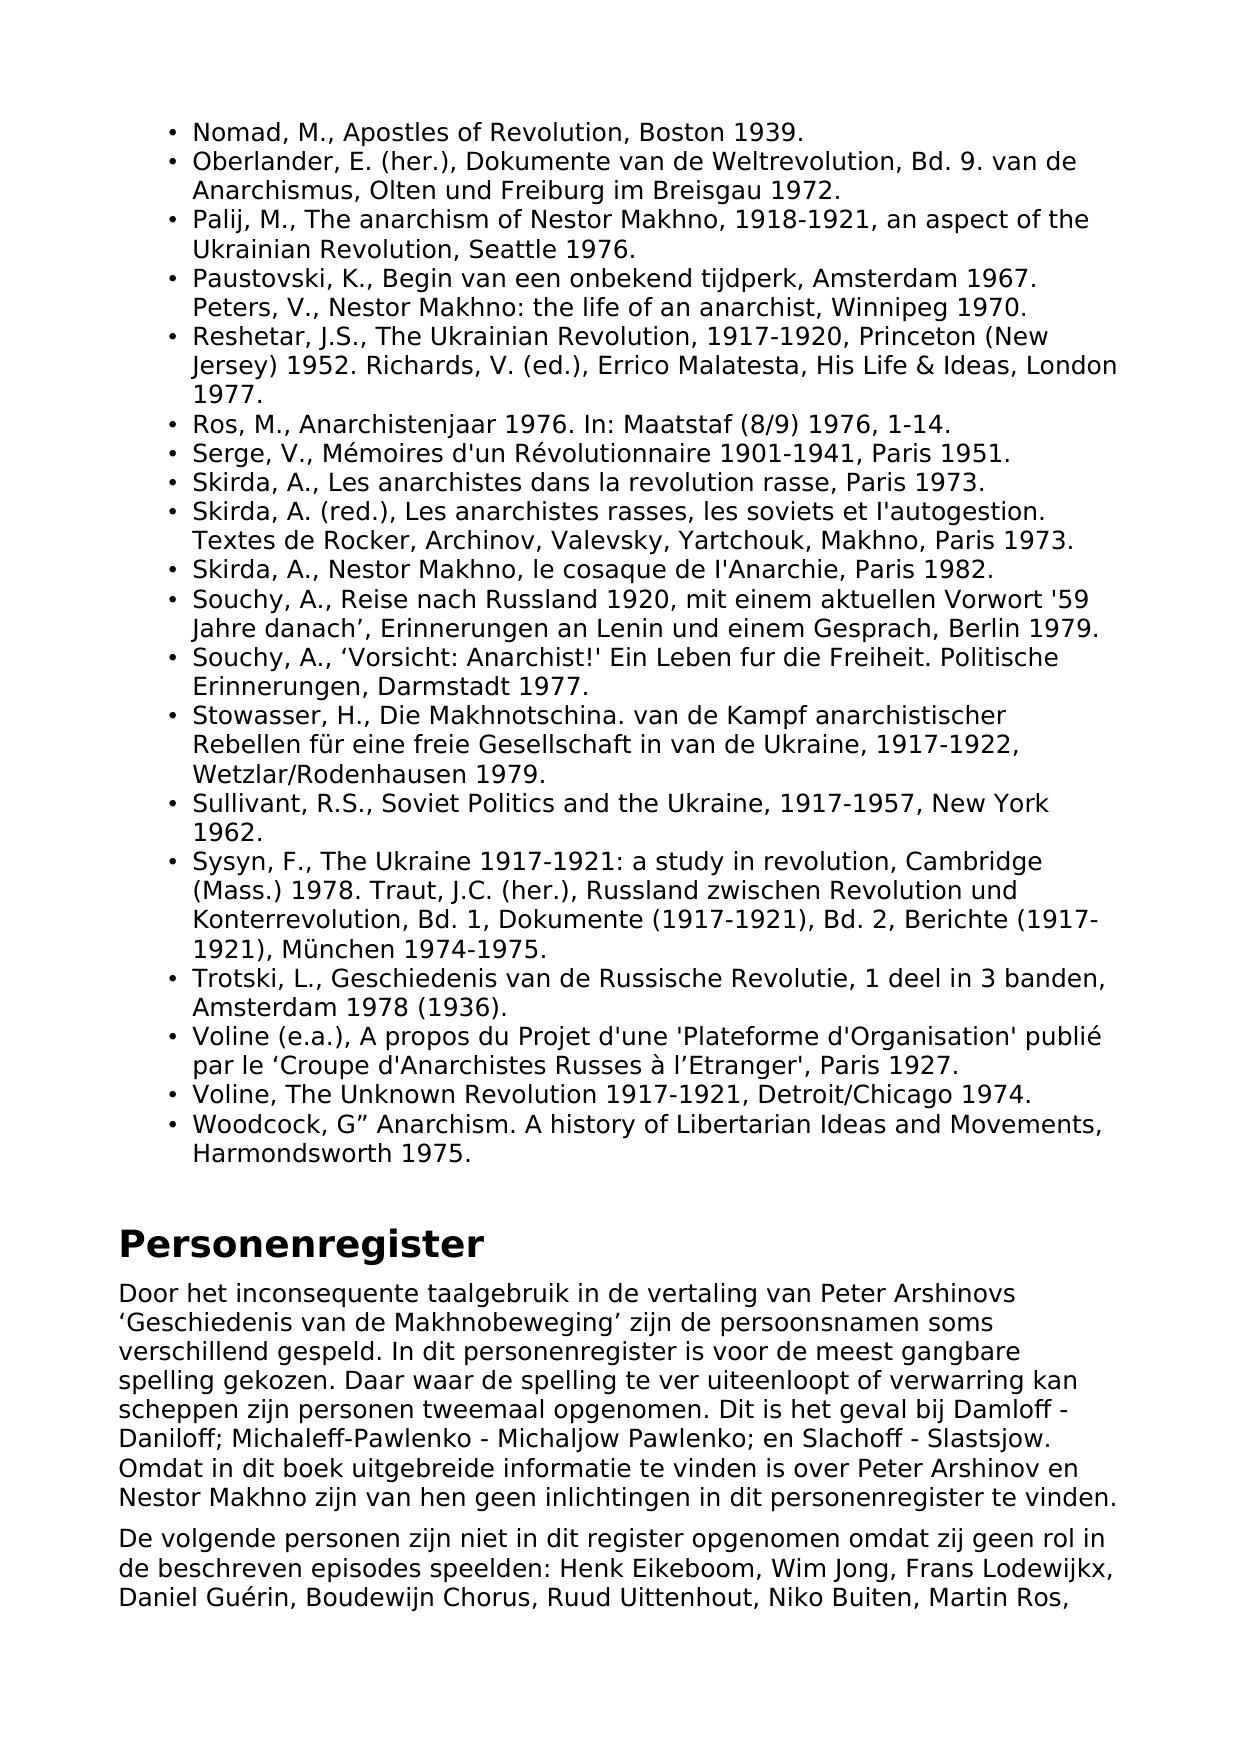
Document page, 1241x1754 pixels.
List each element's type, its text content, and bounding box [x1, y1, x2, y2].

list Stowasser, H., Die Makhnotschina. van de Kampf anarchistischer Rebellen für eine freie Gesellschaft in van de Ukraine, 1917-1922, Wetzlar/Rodenhausen 1979. [177, 701, 1122, 789]
list Paustovski, K., Begin van een onbekend tijdperk, Amsterdam 1967. Peters, V., Nestor Makhno: the life of an anarchist, Winnipeg 1970. [177, 264, 1122, 322]
list Voline (e.a.), A propos du Projet d'une 'Plateforme d'Organisation' publié par le ‘Croupe d'Anarchistes Russes à l’Etranger', Paris 1927. [177, 1022, 1122, 1081]
list Palij, M., The anarchism of Nestor Makhno, 1918-1921, an aspect of the Ukrainian Revolution, Seattle 1976. [177, 206, 1122, 264]
list Woodcock, G” Anarchism. A history of Libertarian Ideas and Movements, Harmondsworth 1975. [177, 1110, 1122, 1168]
text Door het inconsequente taalgebruik in de vertaling van Peter Arshinovs ‘Geschiedenis van de Makhnobeweging’ zijn de persoonsnamen soms verschillend gespeld. In dit personenregister is voor de meest gangbare spelling gekozen. Daar waar de spelling te ver uiteenloopt of verwarring kan scheppen zijn personen tweemaal opgenomen. Dit is het geval bij Damloff - Daniloff; Michaleff-Pawlenko - Michaljow Pawlenko; en Slachoff - Slastsjow. Omdat in dit boek uitgebreide informatie te vinden is over Peter Arshinov en Nestor Makhno zijn van hen geen inlichtingen in dit personenregister te vinden. [118, 1279, 1122, 1512]
list Voline, The Unknown Revolution 1917-1921, Detroit/Chicago 1974. [177, 1081, 1122, 1110]
subtitle Personenregister [118, 1223, 1122, 1266]
list Serge, V., Mémoires d'un Révolutionnaire 1901-1941, Paris 1951. [177, 439, 1122, 468]
list Oberlander, E. (her.), Dokumente van de Weltrevolution, Bd. 9. van de Anarchismus, Olten und Freiburg im Breisgau 1972. [177, 147, 1122, 206]
list Skirda, A., Nestor Makhno, le cosaque de I'Anarchie, Paris 1982. [177, 556, 1122, 585]
list Trotski, L., Geschiedenis van de Russische Revolutie, 1 deel in 3 banden, Amsterdam 1978 (1936). [177, 964, 1122, 1022]
list Nomad, M., Apostles of Revolution, Boston 1939. [177, 118, 1122, 147]
list Souchy, A., Reise nach Russland 1920, mit einem aktuellen Vorwort '59 Jahre danach’, Erinnerungen an Lenin und einem Gesprach, Berlin 1979. [177, 585, 1122, 643]
list Skirda, A. (red.), Les anarchistes rasses, les soviets et I'autogestion. Textes de Rocker, Archinov, Valevsky, Yartchouk, Makhno, Paris 1973. [177, 497, 1122, 556]
list Ros, M., Anarchistenjaar 1976. In: Maatstaf (8/9) 1976, 1-14. [177, 410, 1122, 439]
text De volgende personen zijn niet in dit register opgenomen omdat zij geen rol in de beschreven episodes speelden: Henk Eikeboom, Wim Jong, Frans Lodewijkx, Daniel Guérin, Boudewijn Chorus, Ruud Uittenhout, Niko Buiten, Martin Ros, [118, 1524, 1122, 1612]
list Skirda, A., Les anarchistes dans la revolution rasse, Paris 1973. [177, 468, 1122, 497]
list Sysyn, F., The Ukraine 1917-1921: a study in revolution, Cambridge (Mass.) 1978. Traut, J.C. (her.), Russland zwischen Revolution und Konterrevolution, Bd. 1, Dokumente (1917-1921), Bd. 2, Berichte (1917-1921), München 1974-1975. [177, 847, 1122, 964]
list Sullivant, R.S., Soviet Politics and the Ukraine, 1917-1957, New York 1962. [177, 789, 1122, 847]
list Reshetar, J.S., The Ukrainian Revolution, 1917-1920, Princeton (New Jersey) 1952. Richards, V. (ed.), Errico Malatesta, His Life & Ideas, London 1977. [177, 322, 1122, 410]
list Souchy, A., ‘Vorsicht: Anarchist!' Ein Leben fur die Freiheit. Politische Erinnerungen, Darmstadt 1977. [177, 643, 1122, 701]
